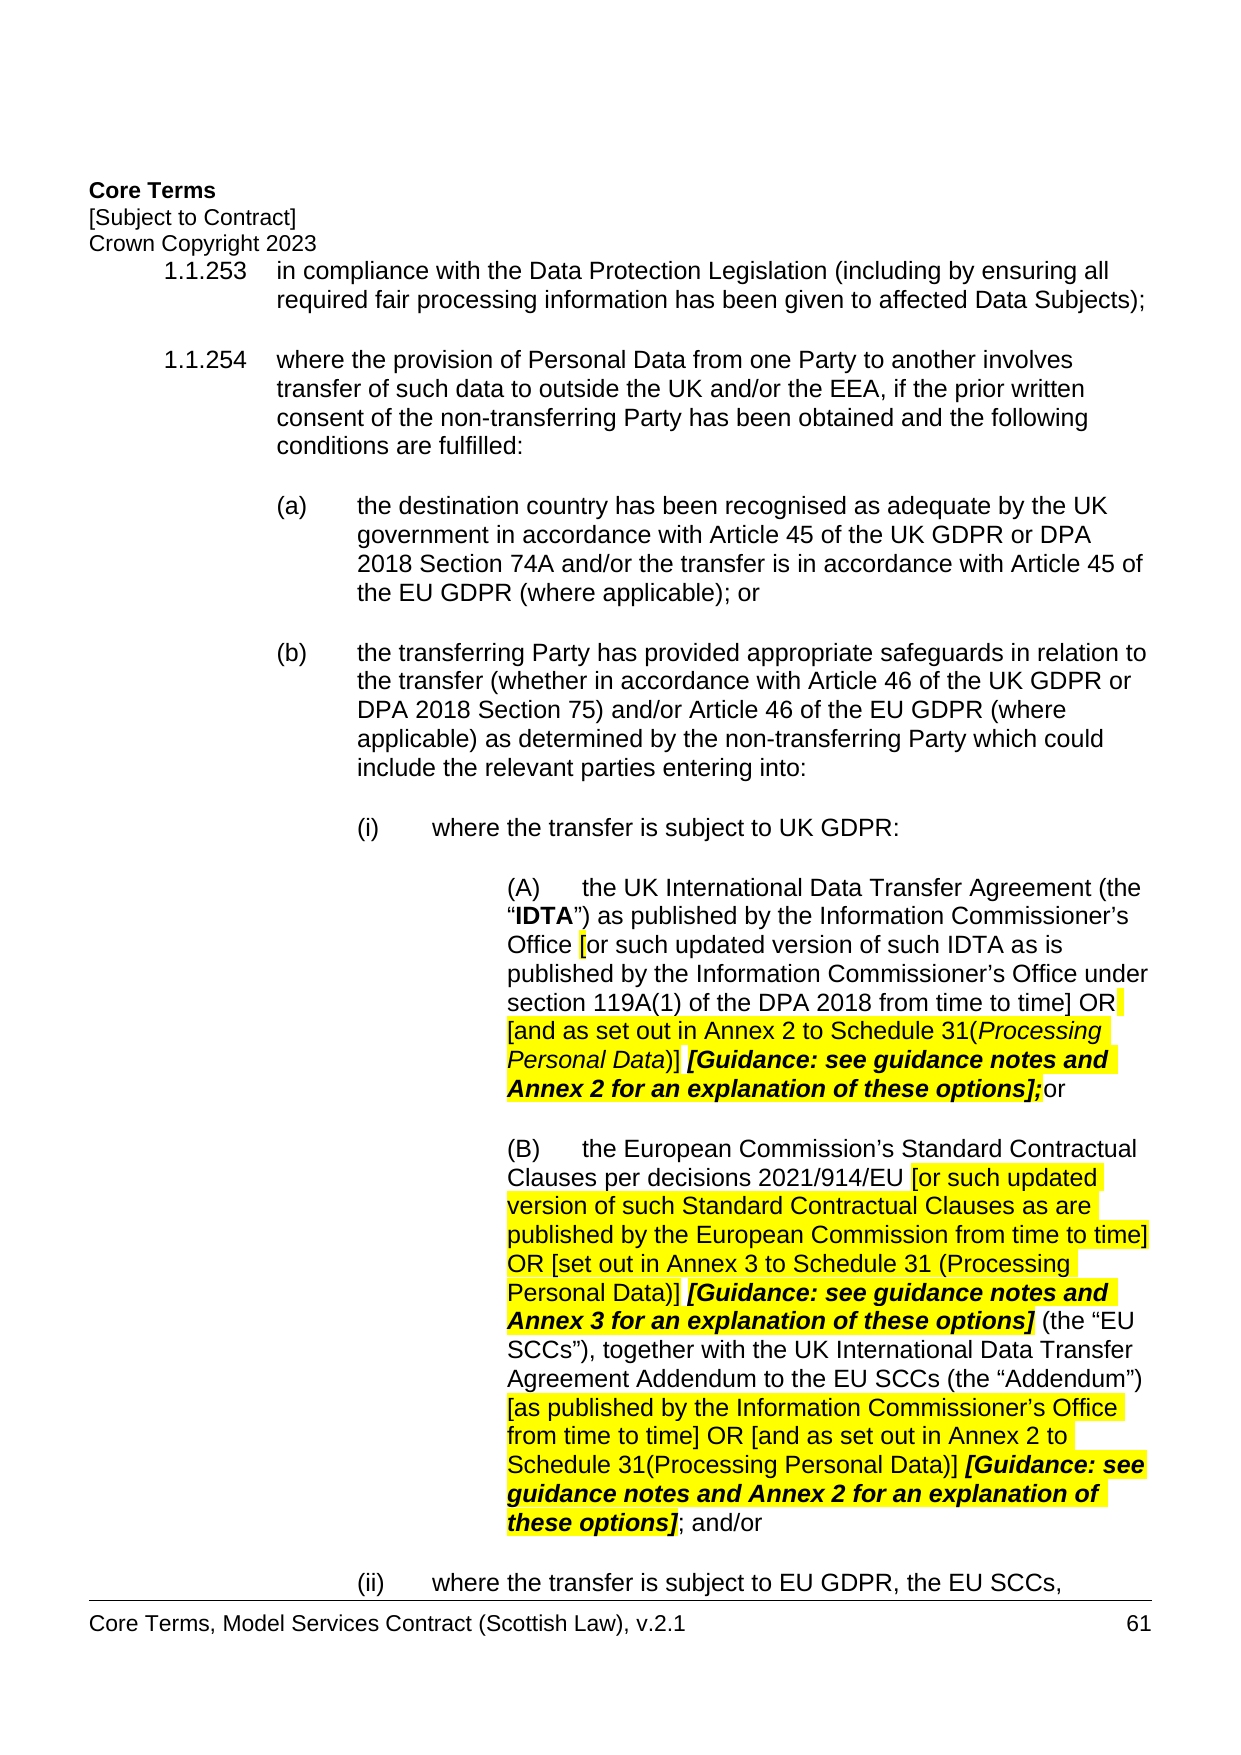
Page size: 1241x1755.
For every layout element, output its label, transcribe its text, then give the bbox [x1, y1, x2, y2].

list the European Commission’s Standard Contractual Clauses per decisions 2021/914/EU [or such updated version of such Standard Contractual Clauses as are published by the European Commission from time to time] OR [set out in Annex 3 to Schedule 31 (Processing Personal Data)] [Guidance: see guidance notes and Annex 3 for an explanation of these options] (the “EU SCCs”), together with the UK International Data Transfer Agreement Addendum to the EU SCCs (the “Addendum”) [as published by the Information Commissioner’s Office from time to time] OR [and as set out in Annex 2 to Schedule 31(Processing Personal Data)] [Guidance: see guidance notes and Annex 2 for an explanation of these options]; and/or [507, 1134, 1152, 1536]
list where the provision of Personal Data from one Party to another involves transfer of such data to outside the UK and/or the EEA, if the prior written consent of the non-transferring Party has been obtained and the following conditions are fulfilled: [164, 345, 1152, 460]
list where the transfer is subject to EU GDPR, the EU SCCs, [357, 1567, 1152, 1596]
list in compliance with the Data Protection Legislation (including by ensuring all required fair processing information has been given to affected Data Subjects); [164, 256, 1152, 314]
list the UK International Data Transfer Agreement (the “IDTA”) as published by the Information Commissioner’s Office [or such updated version of such IDTA as is published by the Information Commissioner’s Office under section 119A(1) of the DPA 2018 from time to time] OR [and as set out in Annex 2 to Schedule 31(Processing Personal Data)] [Guidance: see guidance notes and Annex 2 for an explanation of these options];or [507, 872, 1152, 1102]
list where the transfer is subject to UK GDPR: [357, 812, 1152, 841]
list the destination country has been recognised as adequate by the UK government in accordance with Article 45 of the UK GDPR or DPA 2018 Section 74A and/or the transfer is in accordance with Article 45 of the EU GDPR (where applicable); or [276, 491, 1152, 606]
list the transferring Party has provided appropriate safeguards in relation to the transfer (whether in accordance with Article 46 of the UK GDPR or DPA 2018 Section 75) and/or Article 46 of the EU GDPR (where applicable) as determined by the non-transferring Party which could include the relevant parties entering into: [276, 637, 1152, 781]
